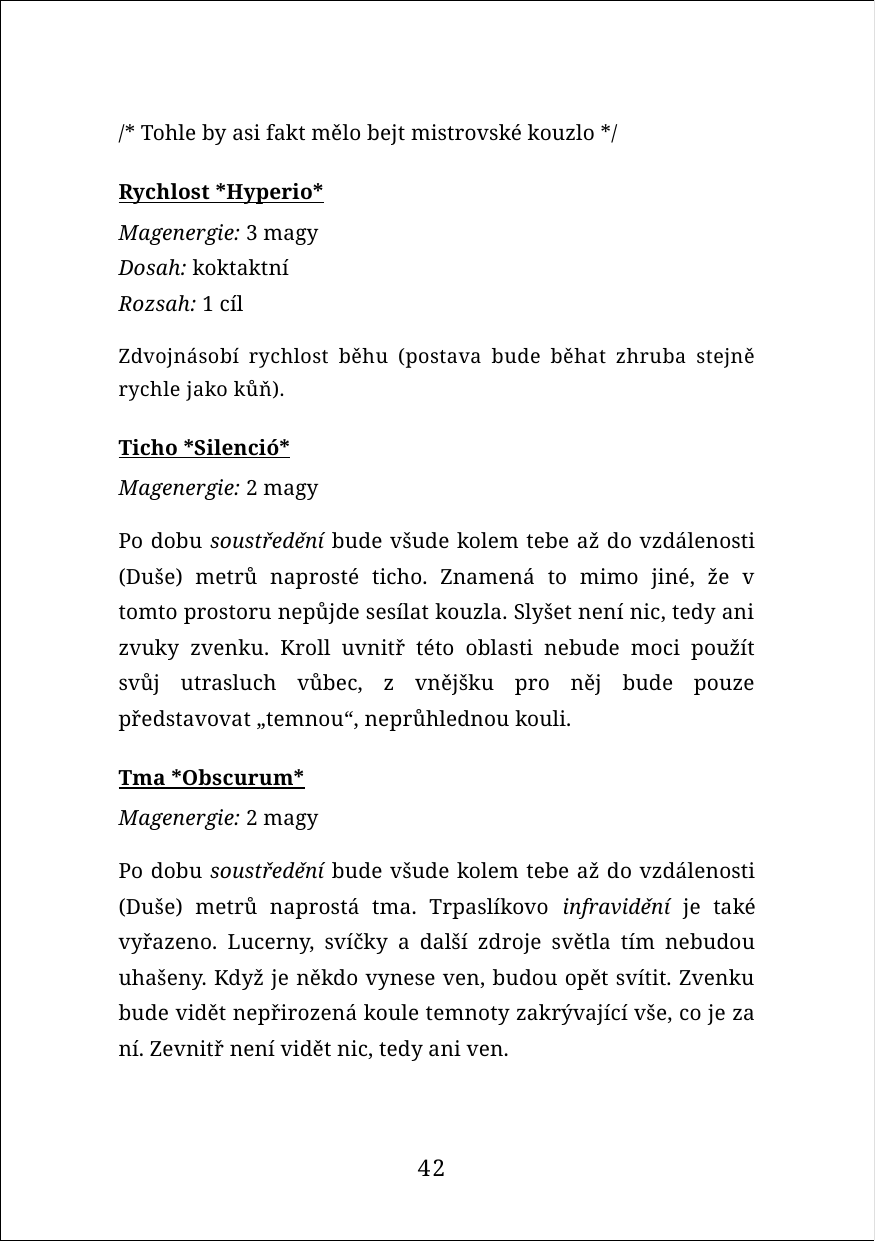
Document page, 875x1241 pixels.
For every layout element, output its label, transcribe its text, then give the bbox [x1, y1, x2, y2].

text Magenergie: 2 magy [118, 473, 756, 501]
subtitle Tma *Obscurum* [118, 763, 756, 791]
text Po dobu soustředění bude všude kolem tebe až do vzdálenosti (Duše) metrů naprostá tma. Trpaslíkovo infravidění je také vyřazeno. Lucerny, svíčky a další zdroje světla tím nebudou uhašeny. Když je někdo vynese ven, budou opět svítit. Zvenku bude vidět nepřirozená koule temnoty zakrývající vše, co je za ní. Zevnitř není vidět nic, tedy ani ven. [118, 856, 756, 1062]
subtitle Rychlost *Hyperio* [118, 177, 756, 206]
text Magenergie: 3 magy Dosah: koktaktní Rozsah: 1 cíl [118, 218, 756, 317]
text /* Tohle by asi fakt mělo bejt mistrovské kouzlo */ [118, 118, 756, 147]
subtitle Ticho *Silenció* [118, 433, 756, 461]
text Zdvojnásobí rychlost běhu (postava bude běhat zhruba stejně rychle jako kůň). [118, 342, 756, 402]
text Po dobu soustředění bude všude kolem tebe až do vzdálenosti (Duše) metrů naprosté ticho. Znamená to mimo jiné, že v tomto prostoru nepůjde sesílat kouzla. Slyšet není nic, tedy ani zvuky zvenku. Kroll uvnitř této oblasti nebude moci použít svůj utrasluch vůbec, z vnějšku pro něj bude pouze představovat „temnou“, neprůhlednou kouli. [118, 526, 756, 732]
text Magenergie: 2 magy [118, 803, 756, 832]
